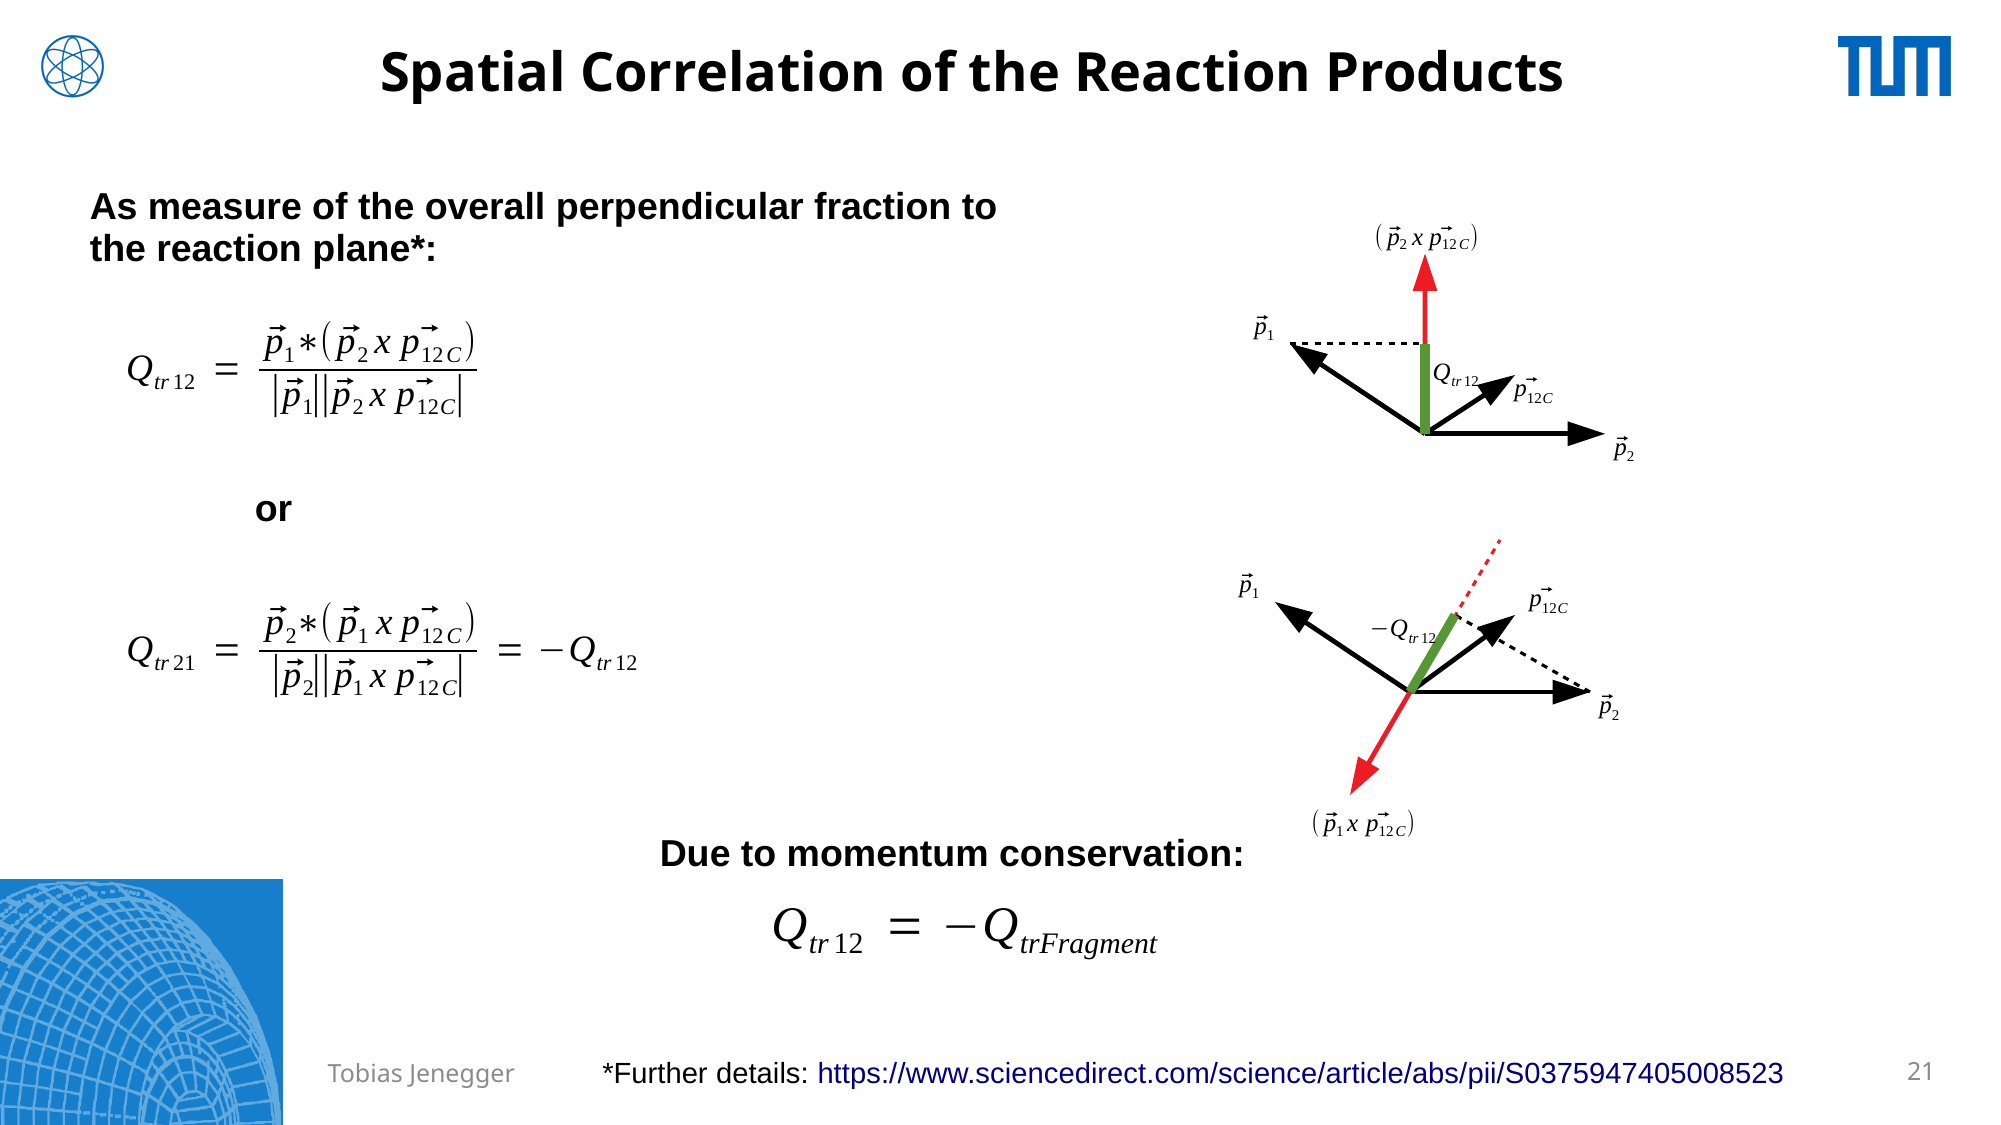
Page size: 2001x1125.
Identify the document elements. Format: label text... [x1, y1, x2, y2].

text_box or [240, 479, 436, 537]
text_box As measure of the overall perpendicular fraction to the reaction plane*: [75, 178, 1051, 721]
picture [0, 879, 283, 1125]
text_box Due to momentum conservation: [645, 825, 1276, 916]
picture [36, 30, 108, 101]
chart [1504, 375, 1561, 407]
chart [1363, 615, 1443, 647]
slide_number [1830, 1042, 1951, 1103]
chart [1519, 585, 1576, 617]
title Spatial Correlation of the Reaction Products [137, 32, 1809, 109]
chart [119, 319, 485, 421]
chart [1245, 312, 1281, 344]
chart [1605, 433, 1641, 465]
chart [765, 897, 1167, 961]
text_box *Further details: https://www.sciencedirect.com/science/article/abs/pii/S0375947405008523 [587, 1050, 1818, 1125]
chart [1230, 570, 1266, 603]
chart [1590, 692, 1626, 724]
chart [120, 600, 645, 701]
slide_number Tobias Jenegger [312, 1042, 588, 1103]
chart [1368, 221, 1486, 254]
chart [1305, 807, 1422, 841]
chart [1426, 358, 1486, 390]
picture [1838, 36, 1951, 96]
